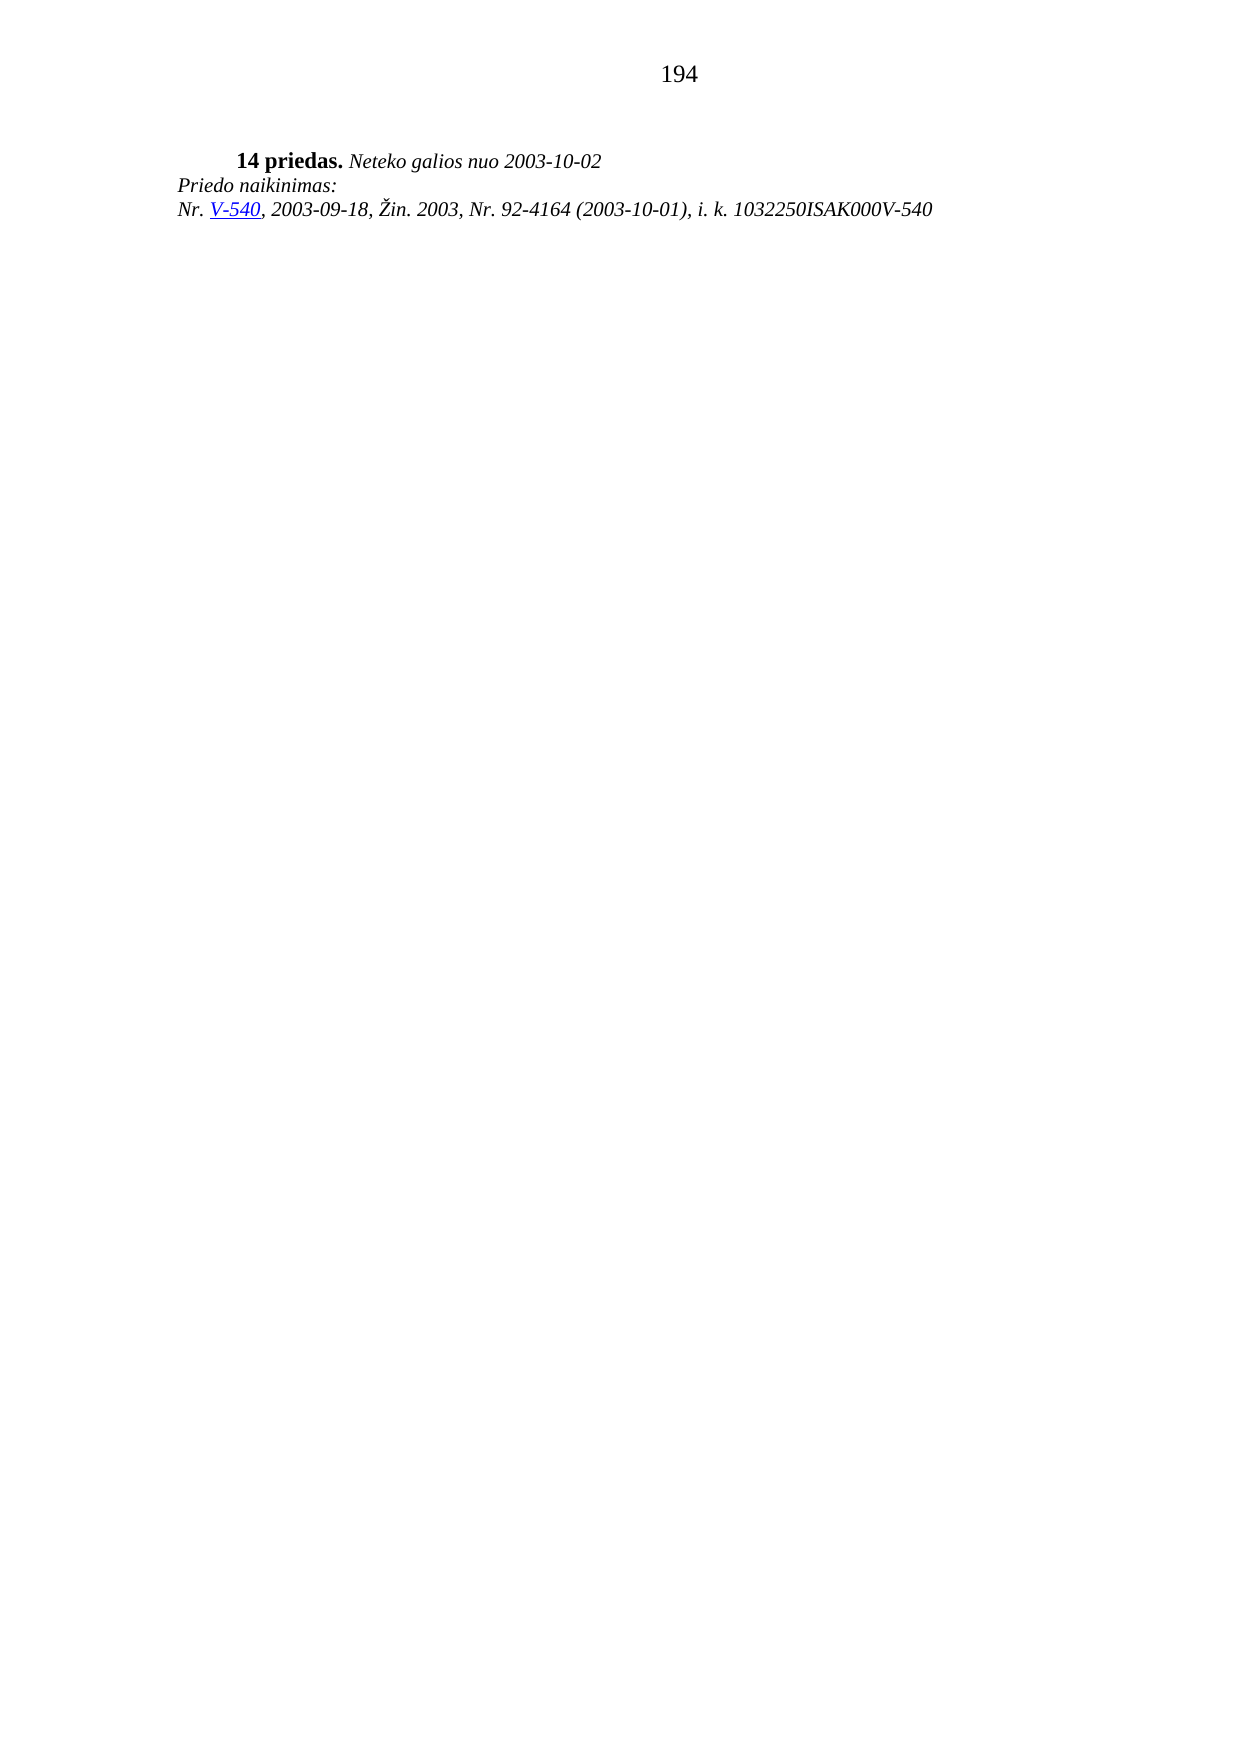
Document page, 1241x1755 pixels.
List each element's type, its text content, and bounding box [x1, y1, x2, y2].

text 14 priedas. Neteko galios nuo 2003-10-02 [177, 147, 1181, 173]
text Priedo naikinimas: [177, 173, 1181, 197]
text Nr. V-540, 2003-09-18, Žin. 2003, Nr. 92-4164 (2003-10-01), i. k. 1032250ISAK000V-540 [177, 197, 1181, 221]
